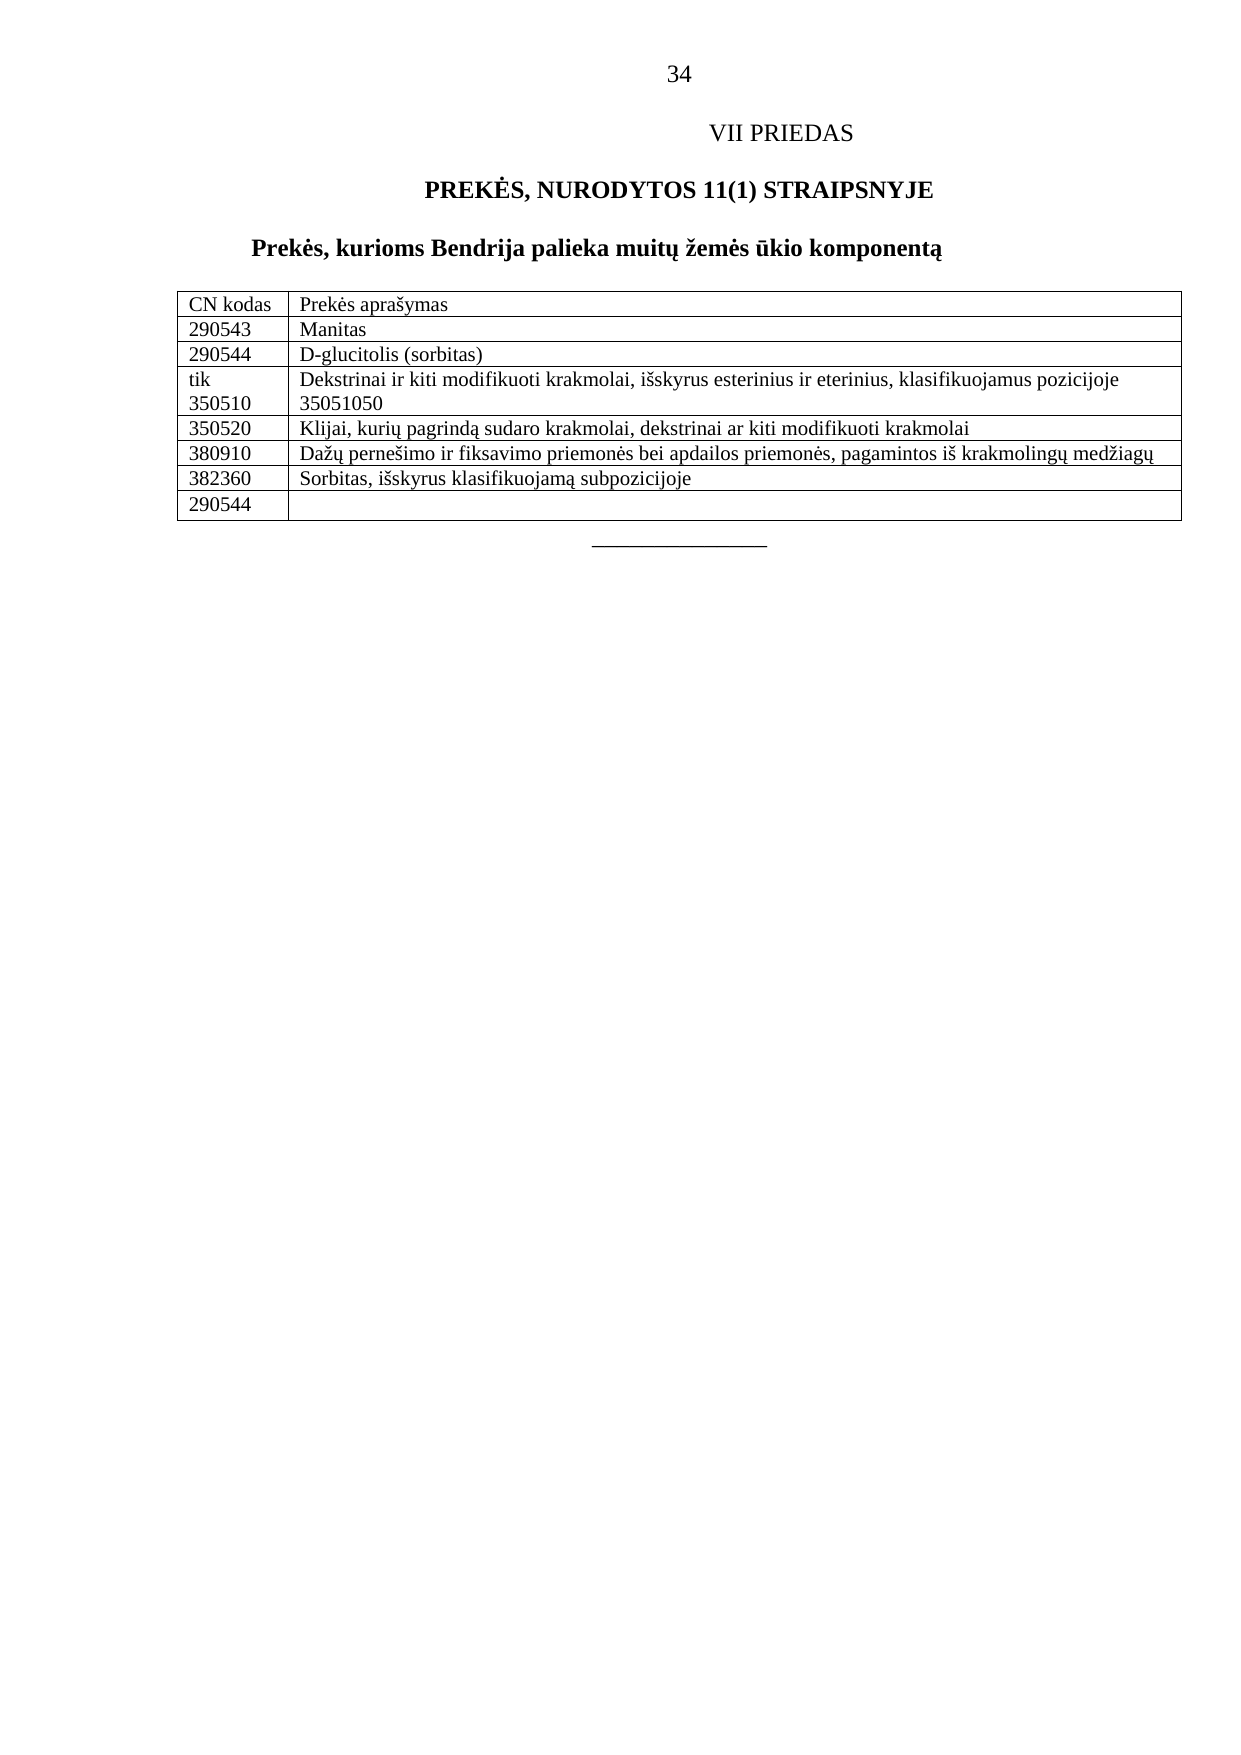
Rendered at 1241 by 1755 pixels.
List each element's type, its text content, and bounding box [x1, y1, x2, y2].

table_cell Klijai, kurių pagrindą sudaro krakmolai, dekstrinai ar kiti modifikuoti krakmolai [289, 416, 1181, 440]
text VII PRIEDAS [177, 118, 1181, 147]
table_header CN kodas [178, 292, 288, 316]
table_cell Dažų pernešimo ir fiksavimo priemonės bei apdailos priemonės, pagamintos iš krakmolingų medžiagų [289, 441, 1181, 465]
table_cell Sorbitas, išskyrus klasifikuojamą subpozicijoje [289, 466, 1181, 490]
table_cell 290544 [178, 491, 288, 520]
table_cell D-glucitolis (sorbitas) [289, 342, 1181, 366]
table_cell 290544 [178, 342, 288, 366]
table_cell Manitas [289, 317, 1181, 341]
table_cell 350520 [178, 416, 288, 440]
table_cell 380910 [178, 441, 288, 465]
text PREKĖS, NURODYTOS 11(1) STRAIPSNYJE [177, 176, 1181, 204]
text Prekės, kurioms Bendrija palieka muitų žemės ūkio komponentą [177, 233, 1181, 262]
table_cell 290543 [178, 317, 288, 341]
table_header Prekės aprašymas [289, 292, 1181, 316]
table_cell Dekstrinai ir kiti modifikuoti krakmolai, išskyrus esterinius ir eterinius, klasifikuojamus pozicijoje 35051050 [289, 367, 1181, 415]
text ______________ [177, 521, 1181, 550]
table_cell [289, 491, 1181, 520]
table_cell tik 350510 [178, 367, 288, 415]
table_cell 382360 [178, 466, 288, 490]
